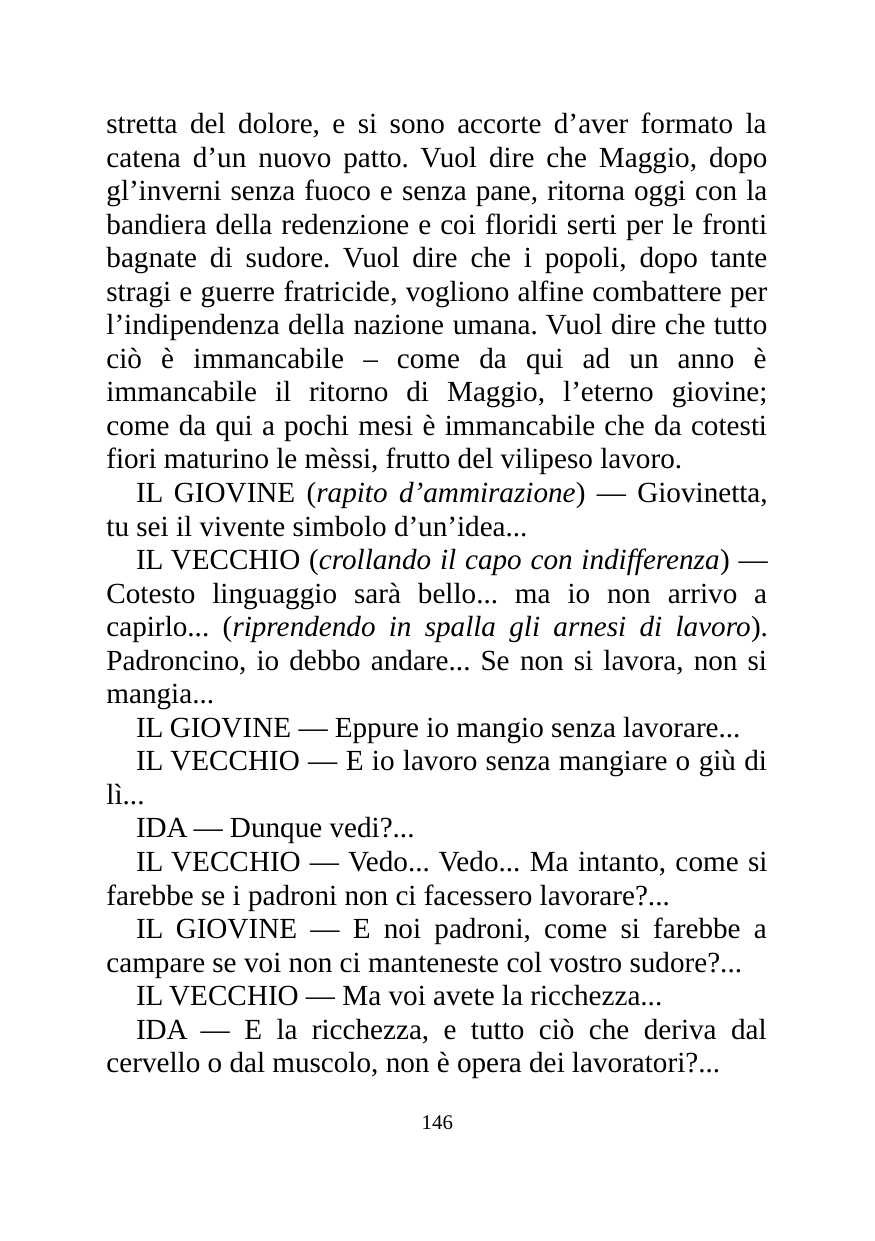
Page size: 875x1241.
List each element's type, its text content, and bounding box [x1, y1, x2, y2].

text IL VECCHIO (crollando il capo con indifferenza) — Cotesto linguaggio sarà bello... ma io non arrivo a capirlo... (riprendendo in spalla gli arnesi di lavoro). Padroncino, io debbo andare... Se non si lavora, non si mangia... [106, 542, 768, 710]
text IL GIOVINE (rapito d’ammirazione) — Giovinetta, tu sei il vivente simbolo d’un’idea... [106, 475, 768, 542]
text IL VECCHIO — Ma voi avete la ricchezza... [106, 978, 768, 1012]
text IL VECCHIO — Vedo... Vedo... Ma intanto, come si farebbe se i padroni non ci facessero lavorare?... [106, 844, 768, 911]
text IL GIOVINE — Eppure io mangio senza lavorare... [106, 710, 768, 743]
text IL VECCHIO — E io lavoro senza mangiare o giù di lì... [106, 743, 768, 811]
text IDA — Dunque vedi?... [106, 811, 768, 844]
text IL GIOVINE — E noi padroni, come si farebbe a campare se voi non ci manteneste col vostro sudore?... [106, 911, 768, 978]
text stretta del dolore, e si sono accorte d’aver formato la catena d’un nuovo patto. Vuol dire che Maggio, dopo gl’inverni senza fuoco e senza pane, ritorna oggi con la bandiera della redenzione e coi floridi serti per le fronti bagnate di sudore. Vuol dire che i popoli, dopo tante stragi e guerre fratricide, vogliono alfine combattere per l’indipendenza della nazione umana. Vuol dire che tutto ciò è immancabile – come da qui ad un anno è immancabile il ritorno di Maggio, l’eterno giovine; come da qui a pochi mesi è immancabile che da cotesti fiori maturino le mèssi, frutto del vilipeso lavoro. [106, 106, 768, 475]
text IDA — E la ricchezza, e tutto ciò che deriva dal cervello o dal muscolo, non è opera dei lavoratori?... [106, 1012, 768, 1079]
